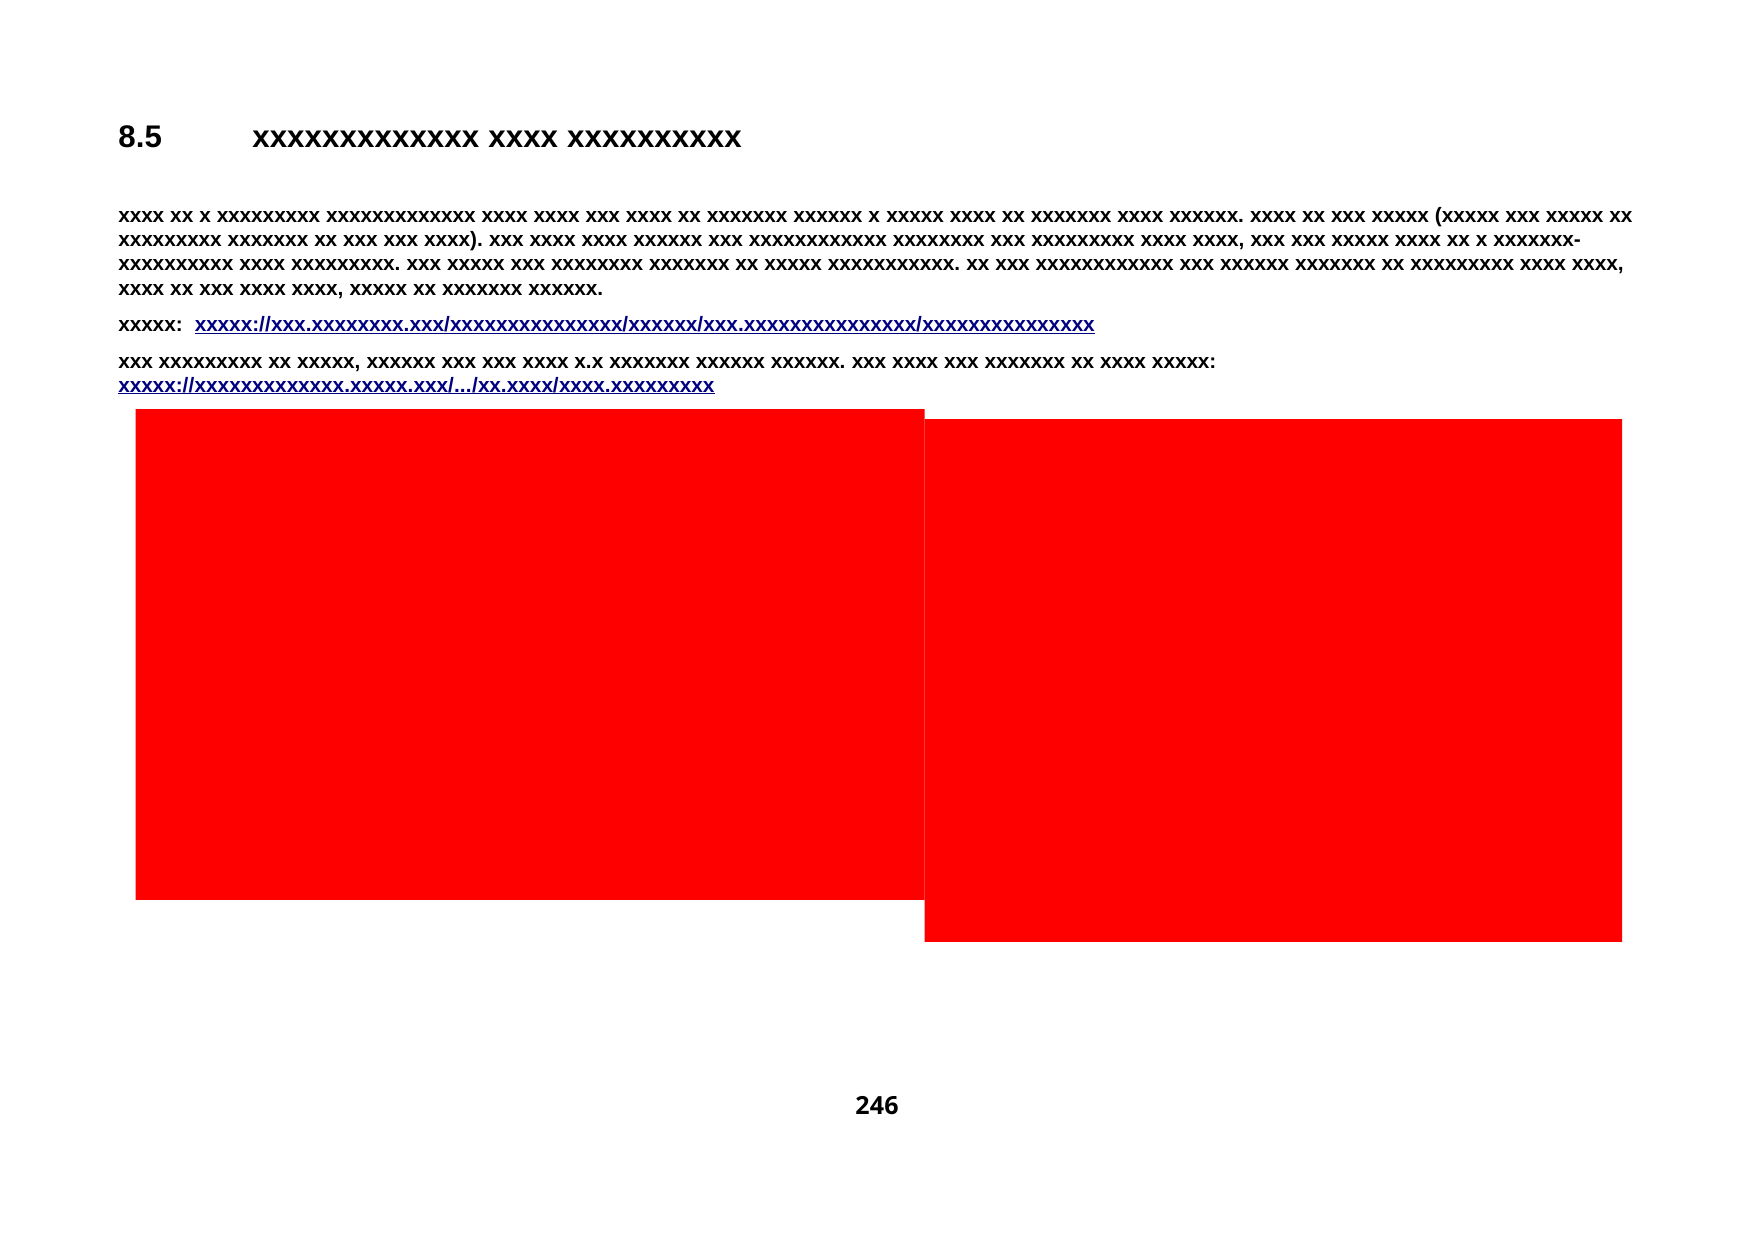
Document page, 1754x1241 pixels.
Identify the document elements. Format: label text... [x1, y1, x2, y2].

picture [135, 409, 1623, 942]
subtitle xxxxxxxxxxxxx xxxx xxxxxxxxxx [118, 118, 1636, 154]
text xxxxx: xxxxx://xxx.xxxxxxxx.xxx/xxxxxxxxxxxxxxx/xxxxxx/xxx.xxxxxxxxxxxxxxx/xxxxxxxxxxxxxxx [118, 312, 1636, 336]
text xxx xxxxxxxxx xx xxxxx, xxxxxx xxx xxx xxxx x.x xxxxxxx xxxxxx xxxxxx. xxx xxxx xxx xxxxxxx xx xxxx xxxxx: xxxxx://xxxxxxxxxxxxx.xxxxx.xxx/.../xx.xxxx/xxxx.xxxxxxxxx [118, 348, 1636, 397]
text xxxx xx x xxxxxxxxx xxxxxxxxxxxxx xxxx xxxx xxx xxxx xx xxxxxxx xxxxxx x xxxxx xxxx xx xxxxxxx xxxx xxxxxx. xxxx xx xxx xxxxx (xxxxx xxx xxxxx xx xxxxxxxxx xxxxxxx xx xxx xxx xxxx). xxx xxxx xxxx xxxxxx xxx xxxxxxxxxxxx xxxxxxxx xxx xxxxxxxxx xxxx xxxx, xxx xxx xxxxx xxxx xx x xxxxxxx-xxxxxxxxxx xxxx xxxxxxxxx. xxx xxxxx xxx xxxxxxxx xxxxxxx xx xxxxx xxxxxxxxxxx. xx xxx xxxxxxxxxxxx xxx xxxxxx xxxxxxx xx xxxxxxxxx xxxx xxxx, xxxx xx xxx xxxx xxxx, xxxxx xx xxxxxxx xxxxxx. [118, 203, 1636, 299]
